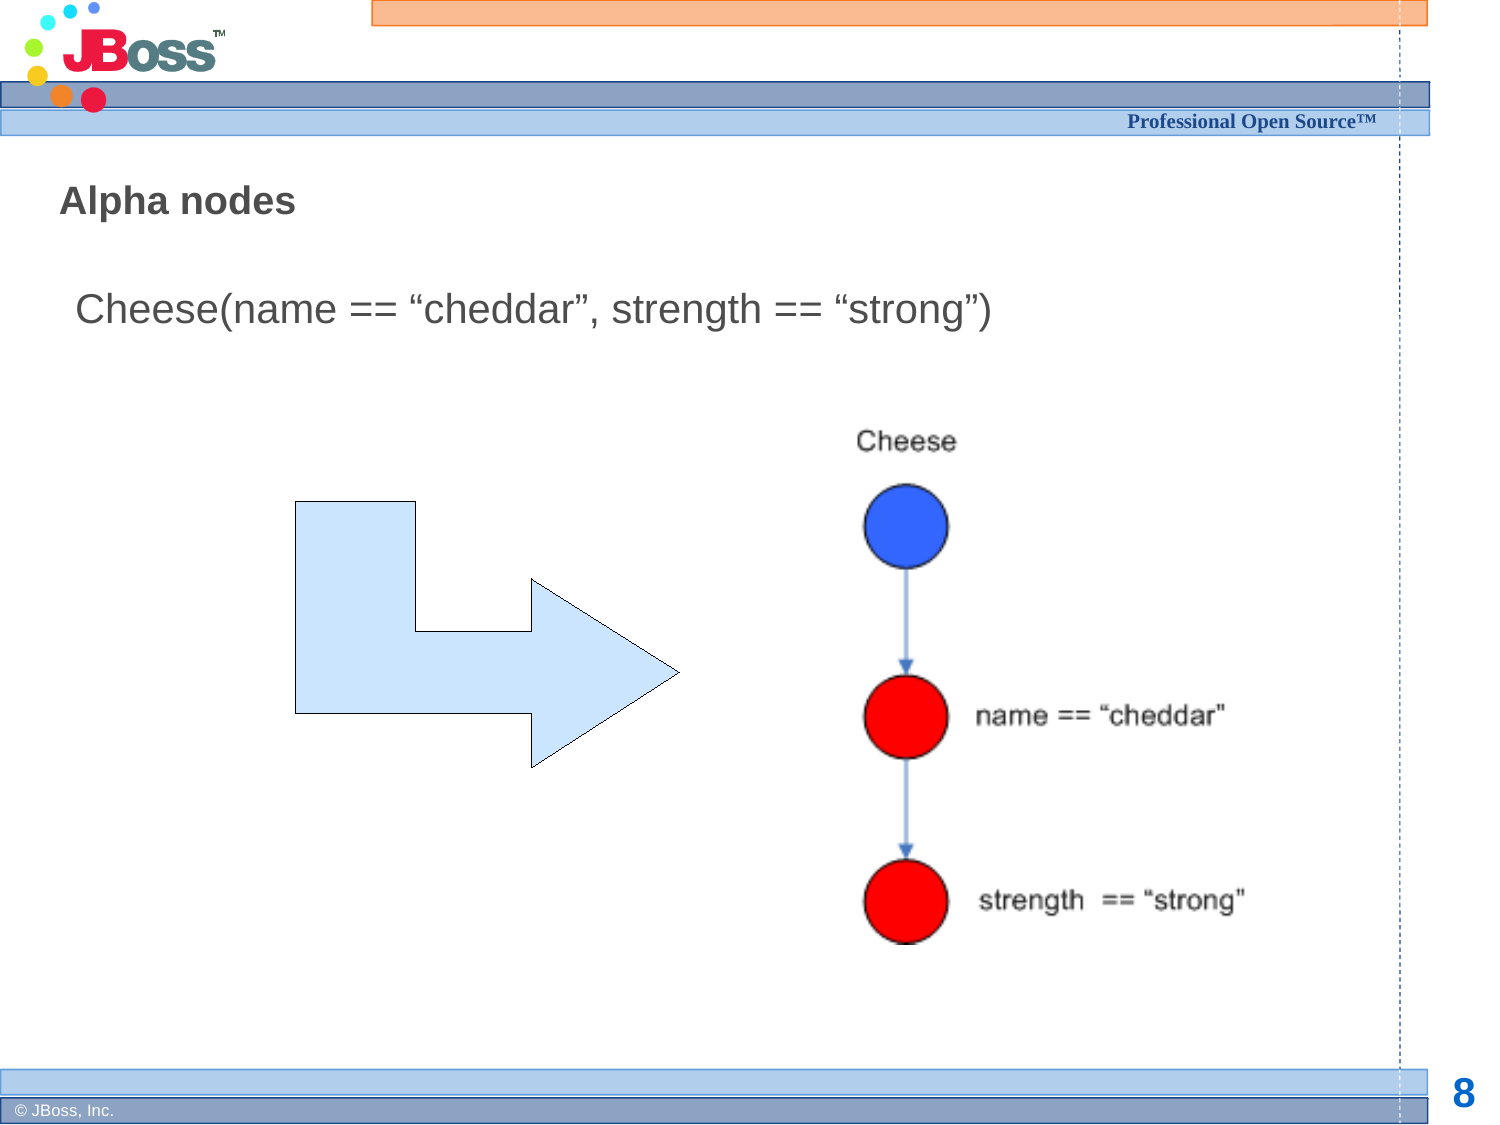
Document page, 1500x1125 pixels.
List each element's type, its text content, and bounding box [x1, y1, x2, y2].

title Alpha nodes [59, 118, 1347, 284]
subtitle Cheese(name == “cheddar”, strength == “strong”) [75, 263, 1425, 355]
text_box [295, 501, 680, 768]
picture [856, 420, 1249, 945]
